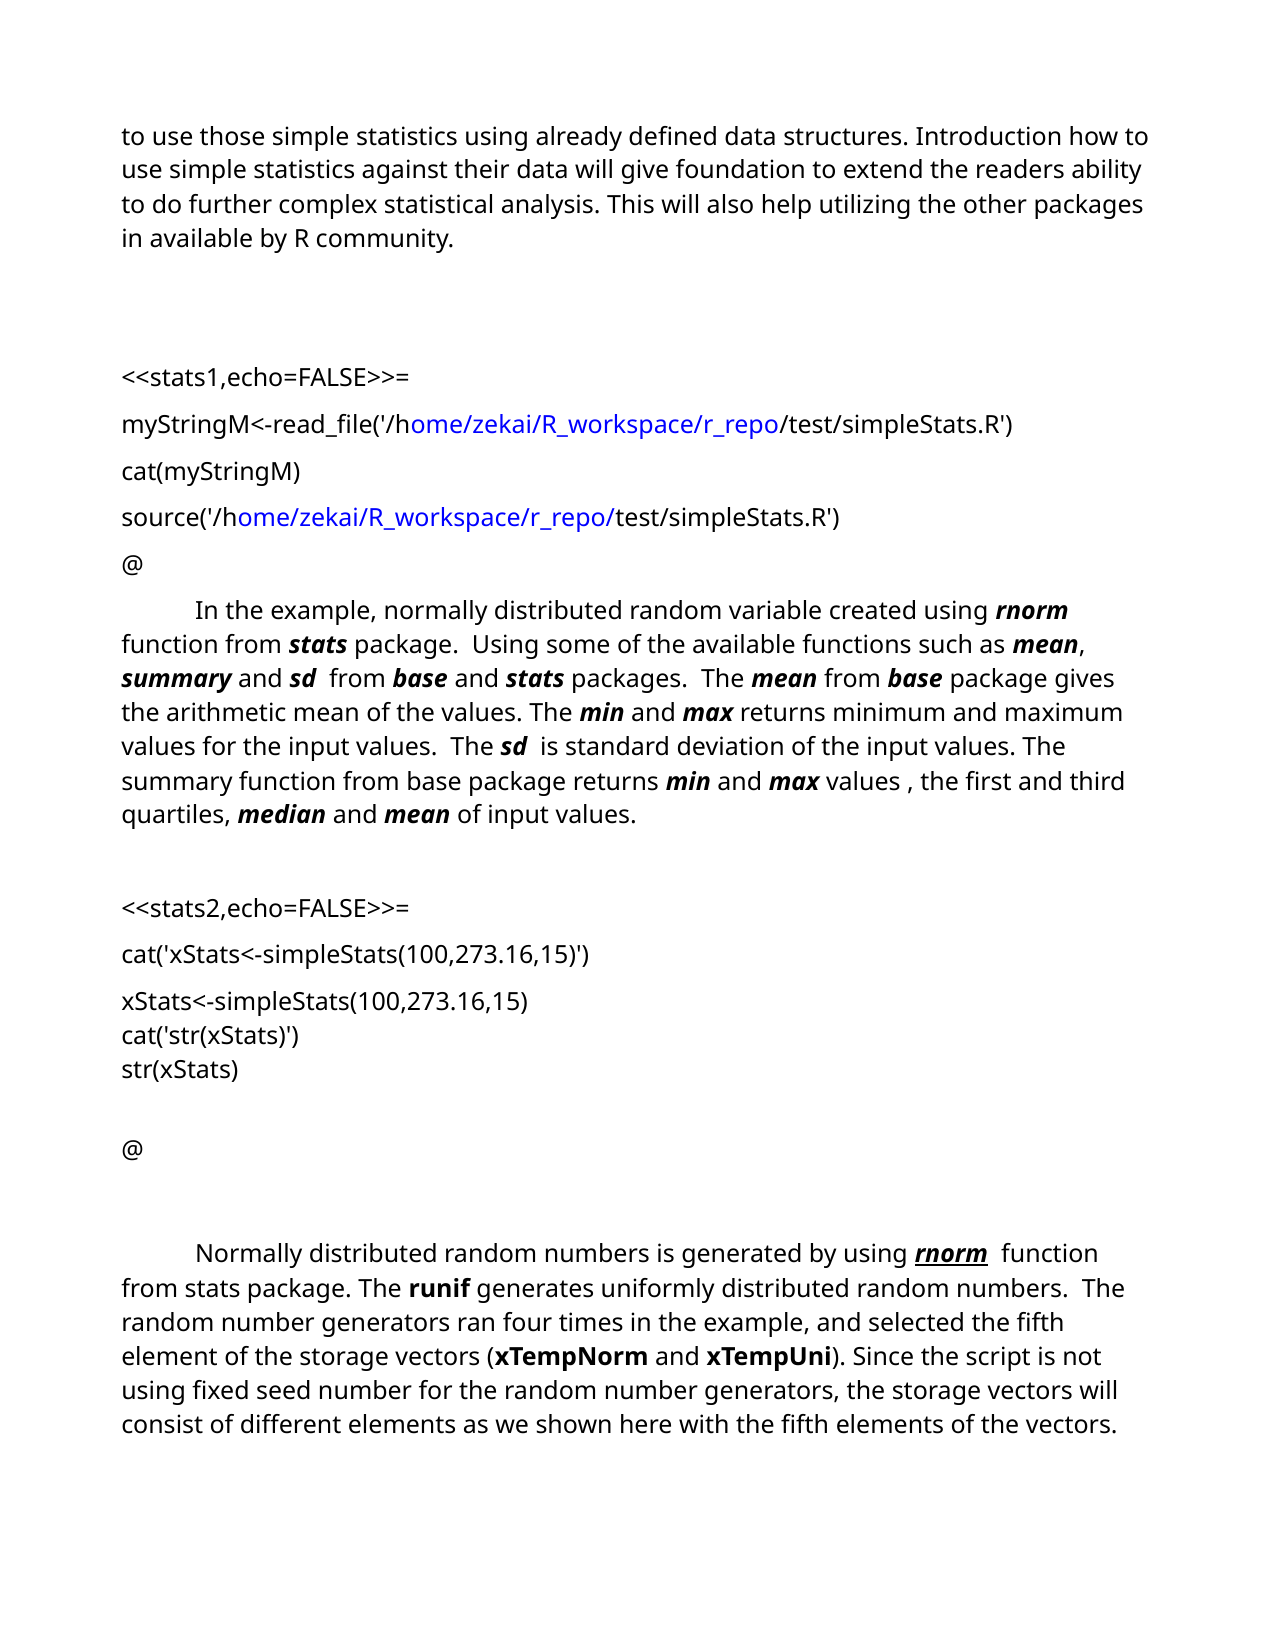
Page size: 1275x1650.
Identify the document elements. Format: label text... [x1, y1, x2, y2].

text cat('xStats<-simpleStats(100,273.16,15)') [121, 937, 1158, 971]
text <<stats1,echo=FALSE>>= [121, 360, 1158, 394]
text @ [121, 546, 1158, 580]
text <<stats2,echo=FALSE>>= [121, 890, 1158, 924]
text str(xStats) [121, 1052, 1158, 1086]
text cat('str(xStats)') [121, 1017, 1158, 1052]
text to use those simple statistics using already defined data structures. Introduction how to use simple statistics against their data will give foundation to extend the readers ability to do further complex statistical analysis. This will also help utilizing the other packages in available by R community. [121, 118, 1158, 254]
text myStringM<-read_file('/home/zekai/R_workspace/r_repo/test/simpleStats.R') [121, 407, 1158, 441]
text @ [121, 1132, 1158, 1166]
text Normally distributed random numbers is generated by using rnorm function from stats package. The runif generates uniformly distributed random numbers. The random number generators ran four times in the example, and selected the fifth element of the storage vectors (xTempNorm and xTempUni). Since the script is not using fixed seed number for the random number generators, the storage vectors will consist of different elements as we shown here with the fifth elements of the vectors. [121, 1231, 1158, 1441]
text cat(myStringM) [121, 453, 1158, 487]
text In the example, normally distributed random variable created using rnorm function from stats package. Using some of the available functions such as mean, summary and sd from base and stats packages. The mean from base package gives the arithmetic mean of the values. The min and max returns minimum and maximum values for the input values. The sd is standard deviation of the input values. The summary function from base package returns min and max values , the first and third quartiles, median and mean of input values. [121, 593, 1158, 831]
text xStats<-simpleStats(100,273.16,15) [121, 983, 1158, 1017]
text source('/home/zekai/R_workspace/r_repo/test/simpleStats.R') [121, 500, 1158, 534]
